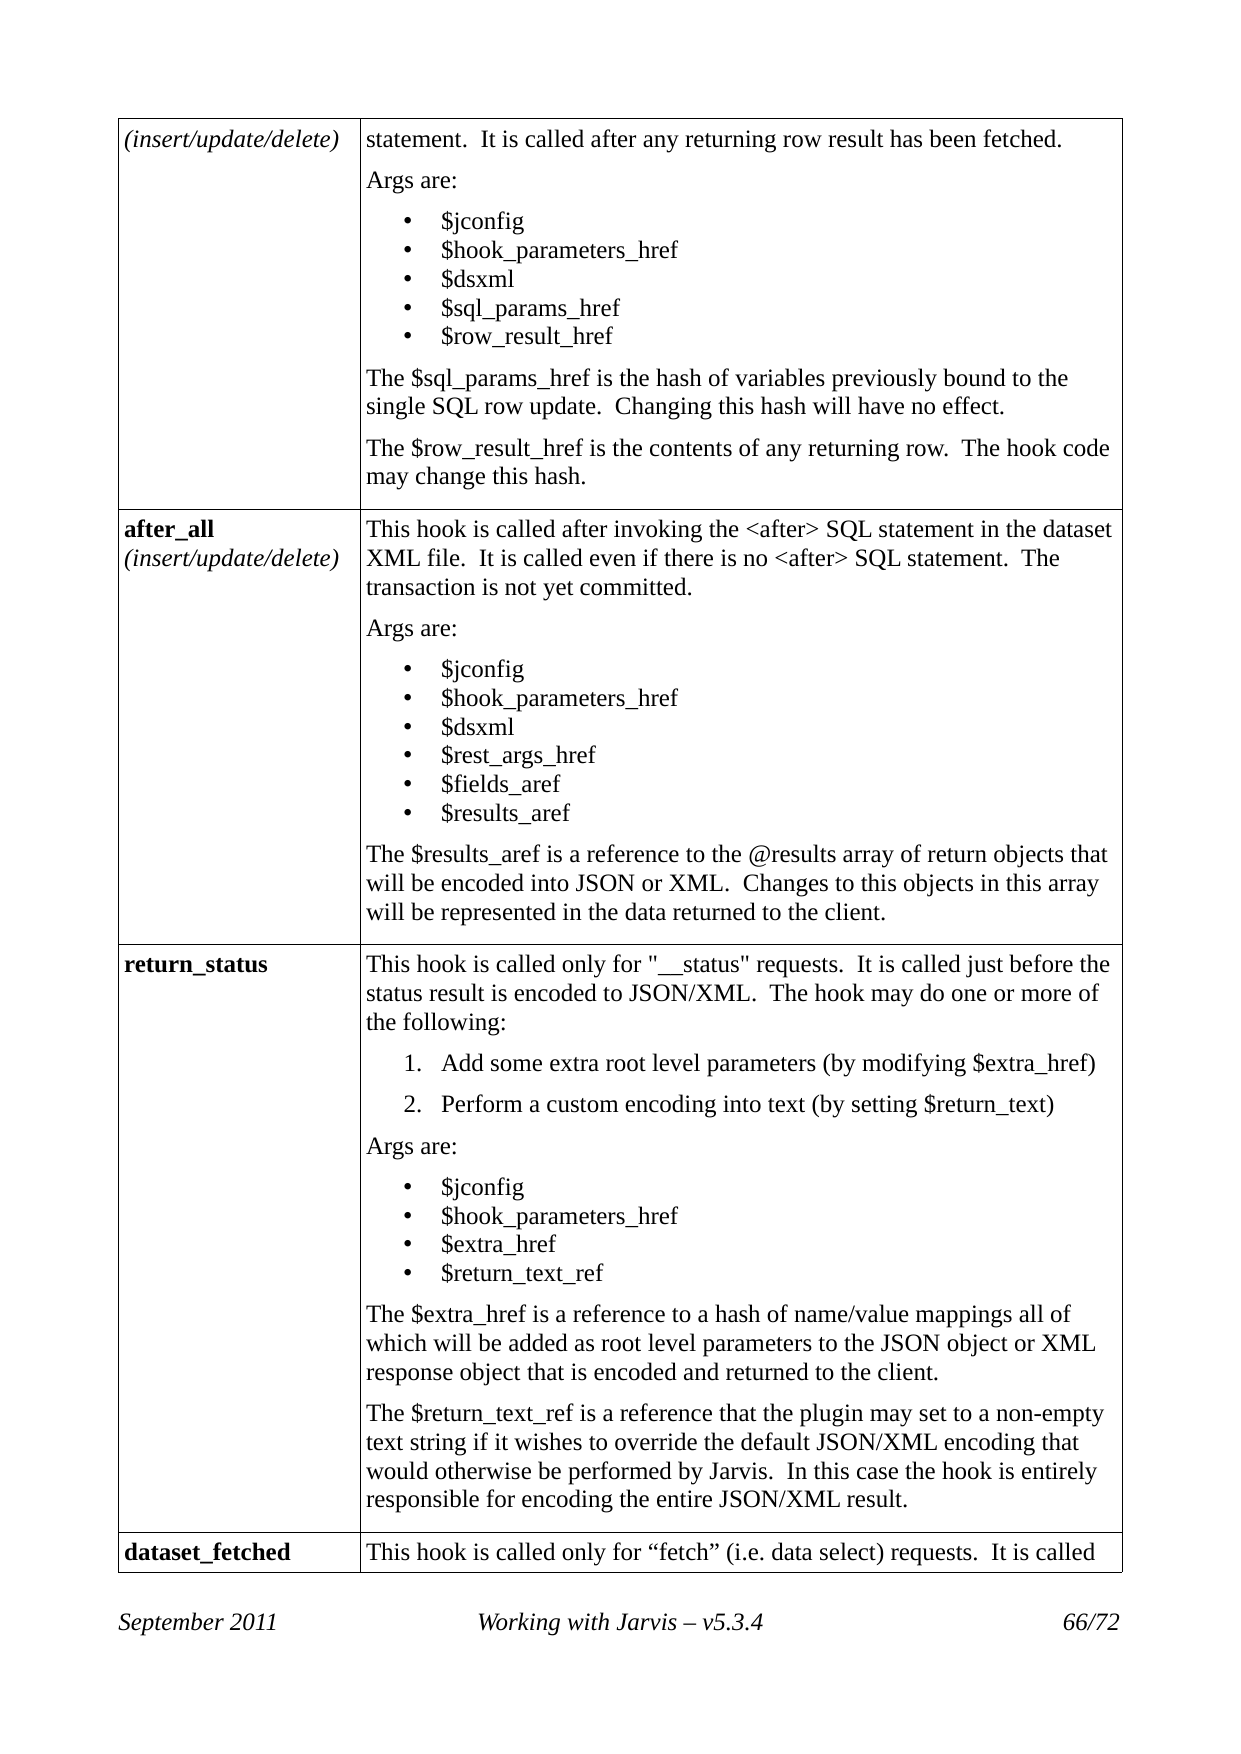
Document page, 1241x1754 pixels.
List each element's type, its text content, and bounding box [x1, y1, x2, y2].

table_cell statement. It is called after any returning row result has been fetched. Args are: $jconfig $hook_parameters_href $dsxml $sql_params_href $row_result_href The $sql_params_href is the hash of variables previously bound to the single SQL row update. Changing this hash will have no effect. The $row_result_href is the contents of any returning row. The hook code may change this hash. [361, 119, 1122, 508]
table_cell after_all (insert/update/delete) [119, 510, 360, 944]
table_cell This hook is called after invoking the <after> SQL statement in the dataset XML file. It is called even if there is no <after> SQL statement. The transaction is not yet committed. Args are: $jconfig $hook_parameters_href $dsxml $rest_args_href $fields_aref $results_aref The $results_aref is a reference to the @results array of return objects that will be encoded into JSON or XML. Changes to this objects in this array will be represented in the data returned to the client. [361, 510, 1122, 944]
table_cell This hook is called only for “fetch” (i.e. data select) requests. It is called [361, 1533, 1122, 1572]
table_cell This hook is called only for "__status" requests. It is called just before the status result is encoded to JSON/XML. The hook may do one or more of the following: Add some extra root level parameters (by modifying $extra_href) Perform a custom encoding into text (by setting $return_text) Args are: $jconfig $hook_parameters_href $extra_href $return_text_ref The $extra_href is a reference to a hash of name/value mappings all of which will be added as root level parameters to the JSON object or XML response object that is encoded and returned to the client. The $return_text_ref is a reference that the plugin may set to a non-empty text string if it wishes to override the default JSON/XML encoding that would otherwise be performed by Jarvis. In this case the hook is entirely responsible for encoding the entire JSON/XML result. [361, 945, 1122, 1532]
table_cell dataset_fetched [119, 1533, 360, 1572]
table_cell (insert/update/delete) [119, 119, 360, 508]
table_cell return_status [119, 945, 360, 1532]
